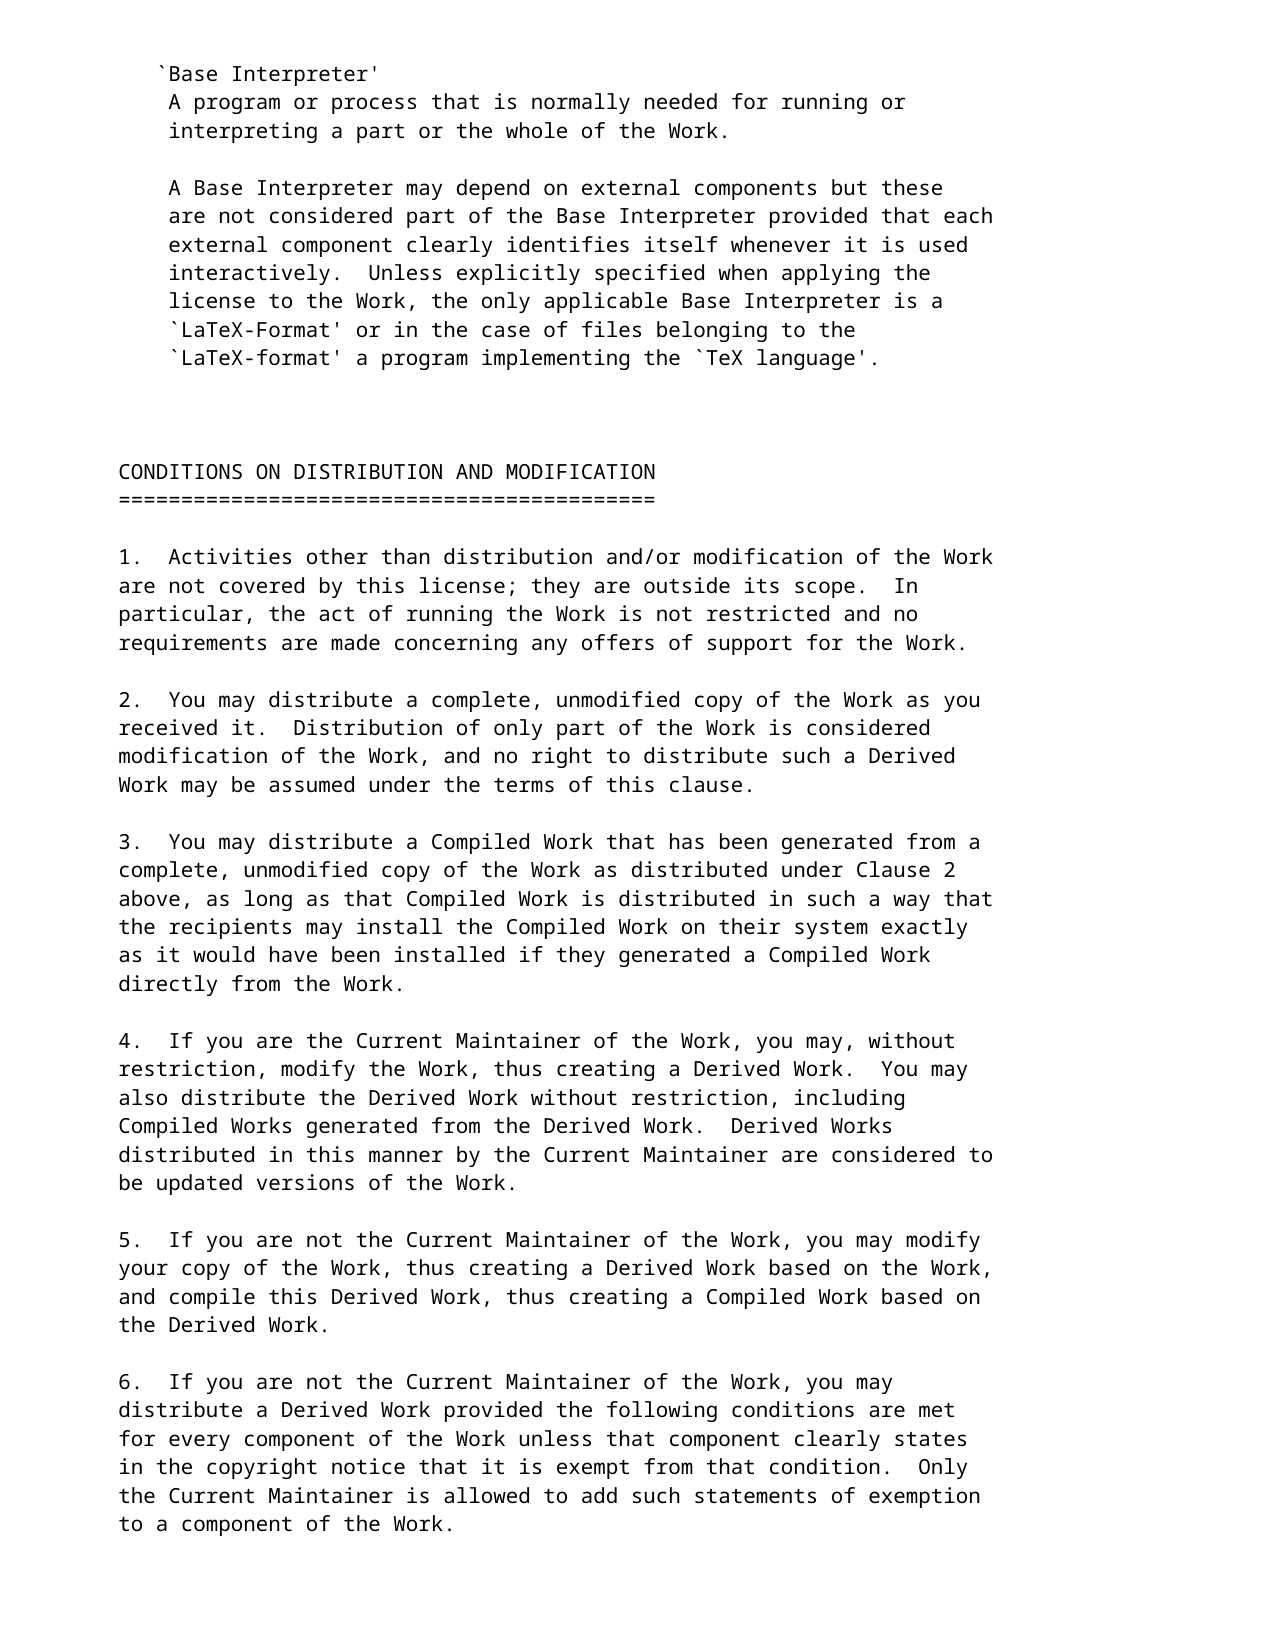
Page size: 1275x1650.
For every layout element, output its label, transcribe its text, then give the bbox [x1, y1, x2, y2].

text particular, the act of running the Work is not restricted and no [118, 599, 1216, 628]
text 6. If you are not the Current Maintainer of the Work, you may [118, 1367, 1216, 1396]
text Work may be assumed under the terms of this clause. [118, 770, 1216, 798]
text in the copyright notice that it is exempt from that condition. Only [118, 1452, 1216, 1481]
text 4. If you are the Current Maintainer of the Work, you may, without [118, 1026, 1216, 1054]
text license to the Work, the only applicable Base Interpreter is a [118, 287, 1216, 315]
text directly from the Work. [118, 969, 1216, 997]
text be updated versions of the Work. [118, 1168, 1216, 1197]
text interpreting a part or the whole of the Work. [118, 116, 1216, 144]
text restriction, modify the Work, thus creating a Derived Work. You may [118, 1054, 1216, 1083]
text received it. Distribution of only part of the Work is considered [118, 713, 1216, 742]
text the recipients may install the Compiled Work on their system exactly [118, 912, 1216, 941]
text are not considered part of the Base Interpreter provided that each [118, 201, 1216, 230]
text distribute a Derived Work provided the following conditions are met [118, 1396, 1216, 1424]
text 5. If you are not the Current Maintainer of the Work, you may modify [118, 1225, 1216, 1253]
text 1. Activities other than distribution and/or modification of the Work [118, 542, 1216, 571]
text requirements are made concerning any offers of support for the Work. [118, 628, 1216, 656]
text `Base Interpreter' [118, 59, 1216, 87]
text =========================================== [118, 486, 1216, 514]
text Compiled Works generated from the Derived Work. Derived Works [118, 1111, 1216, 1140]
text your copy of the Work, thus creating a Derived Work based on the Work, [118, 1253, 1216, 1282]
text A Base Interpreter may depend on external components but these [118, 173, 1216, 201]
text external component clearly identifies itself whenever it is used [118, 230, 1216, 258]
text `LaTeX-Format' or in the case of files belonging to the [118, 315, 1216, 343]
text complete, unmodified copy of the Work as distributed under Clause 2 [118, 855, 1216, 884]
text 3. You may distribute a Compiled Work that has been generated from a [118, 827, 1216, 855]
text CONDITIONS ON DISTRIBUTION AND MODIFICATION [118, 457, 1216, 486]
text the Derived Work. [118, 1310, 1216, 1339]
text and compile this Derived Work, thus creating a Compiled Work based on [118, 1282, 1216, 1310]
text modification of the Work, and no right to distribute such a Derived [118, 742, 1216, 770]
text A program or process that is normally needed for running or [118, 87, 1216, 116]
text to a component of the Work. [118, 1509, 1216, 1538]
text distributed in this manner by the Current Maintainer are considered to [118, 1140, 1216, 1168]
text the Current Maintainer is allowed to add such statements of exemption [118, 1481, 1216, 1509]
text for every component of the Work unless that component clearly states [118, 1424, 1216, 1452]
text interactively. Unless explicitly specified when applying the [118, 258, 1216, 287]
text are not covered by this license; they are outside its scope. In [118, 571, 1216, 599]
text 2. You may distribute a complete, unmodified copy of the Work as you [118, 685, 1216, 713]
text `LaTeX-format' a program implementing the `TeX language'. [118, 343, 1216, 372]
text also distribute the Derived Work without restriction, including [118, 1083, 1216, 1111]
text as it would have been installed if they generated a Compiled Work [118, 941, 1216, 969]
text above, as long as that Compiled Work is distributed in such a way that [118, 884, 1216, 912]
